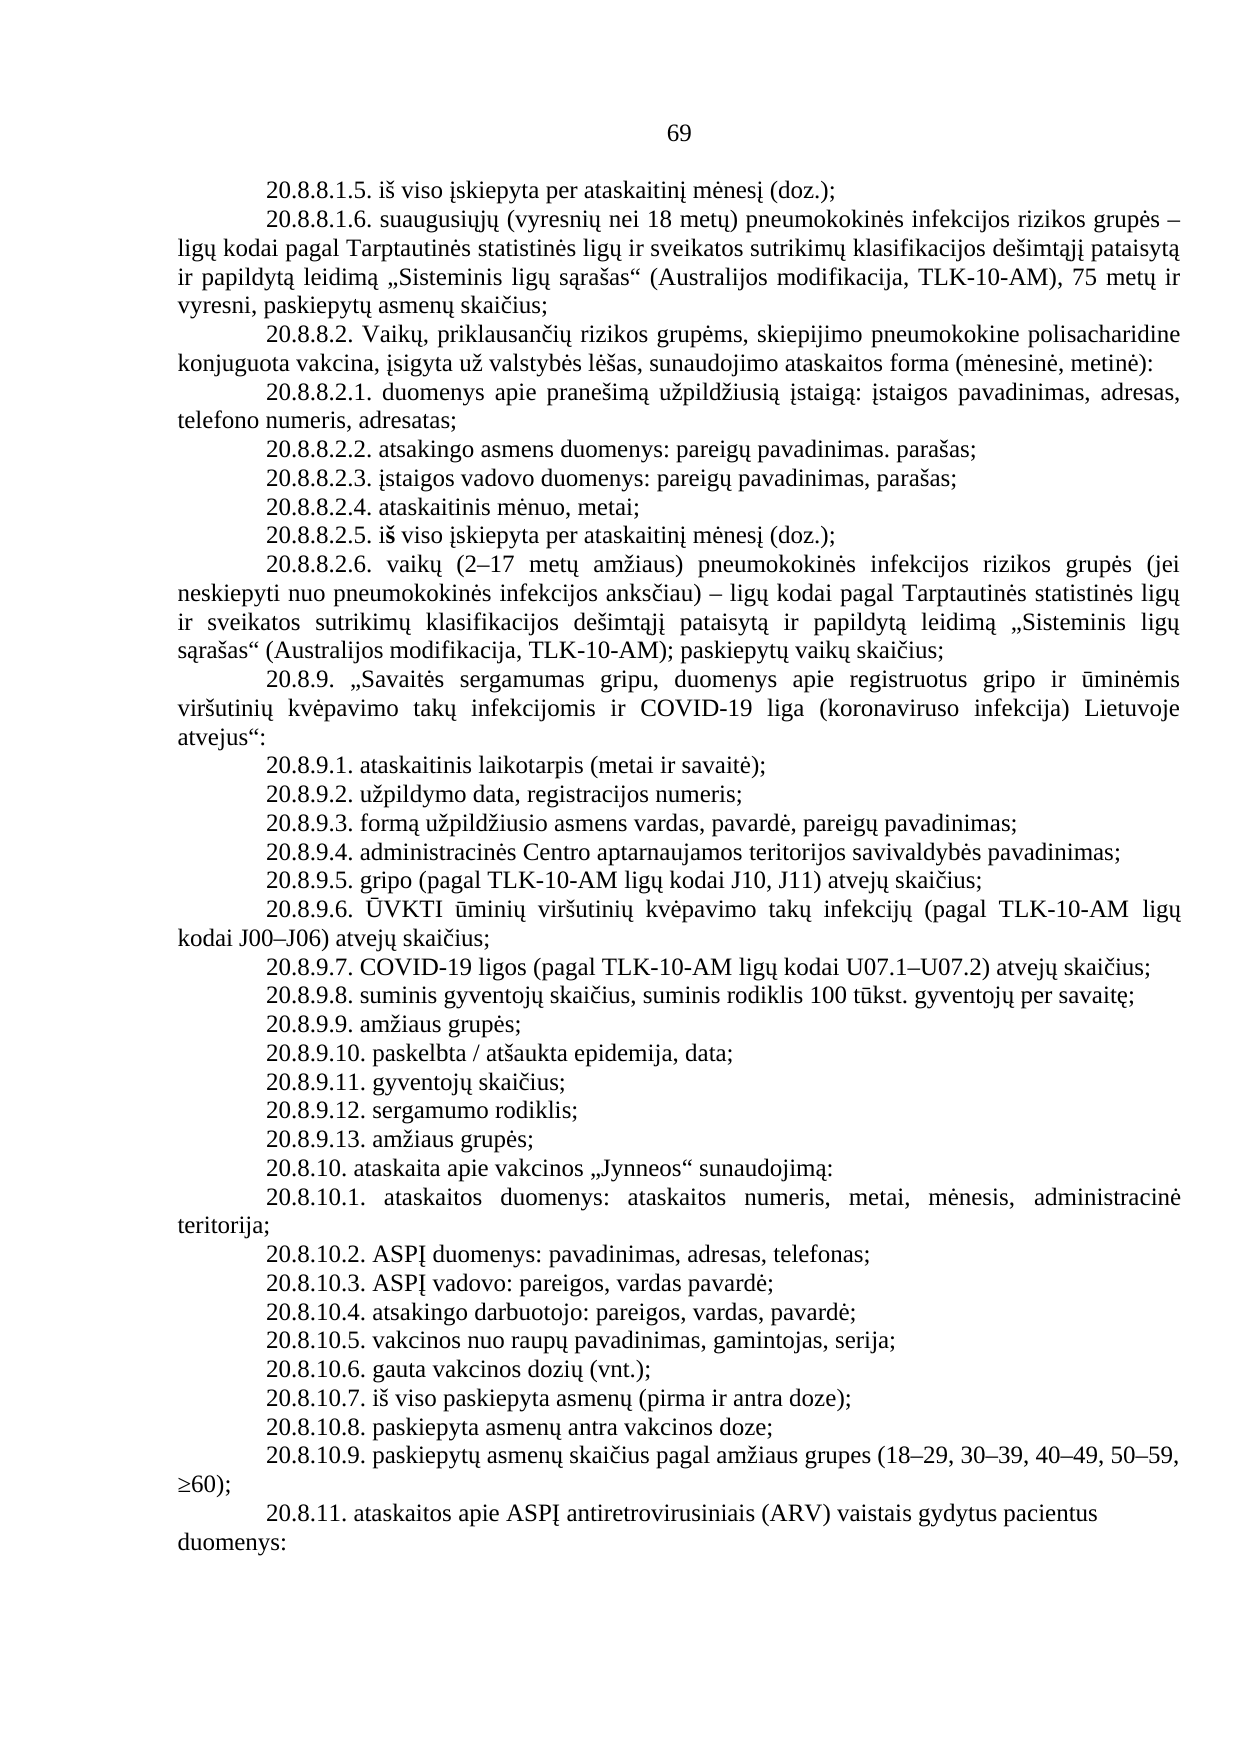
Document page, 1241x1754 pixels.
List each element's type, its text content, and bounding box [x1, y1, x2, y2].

text 20.8.9.1. ataskaitinis laikotarpis (metai ir savaitė); [177, 751, 1181, 779]
text 20.8.10. ataskaita apie vakcinos „Jynneos“ sunaudojimą: [177, 1153, 1181, 1182]
text 20.8.10.7. iš viso paskiepyta asmenų (pirma ir antra doze); [177, 1383, 1181, 1412]
text 20.8.9.9. amžiaus grupės; [177, 1009, 1181, 1038]
text 20.8.10.2. ASPĮ duomenys: pavadinimas, adresas, telefonas; [177, 1239, 1181, 1268]
text 20.8.9. „Savaitės sergamumas gripu, duomenys apie registruotus gripo ir ūminėmis viršutinių kvėpavimo takų infekcijomis ir COVID-19 liga (koronaviruso infekcija) Lietuvoje atvejus“: [177, 664, 1181, 751]
text 20.8.9.10. paskelbta / atšaukta epidemija, data; [177, 1038, 1181, 1067]
text 20.8.10.9. paskiepytų asmenų skaičius pagal amžiaus grupes (18–29, 30–39, 40–49, 50–59, ≥60); [177, 1441, 1181, 1498]
text 20.8.9.11. gyventojų skaičius; [177, 1067, 1181, 1096]
text 20.8.9.13. amžiaus grupės; [177, 1124, 1181, 1153]
text 20.8.8.2.1. duomenys apie pranešimą užpildžiusią įstaigą: įstaigos pavadinimas, adresas, telefono numeris, adresatas; [177, 377, 1181, 434]
text 20.8.8.2.2. atsakingo asmens duomenys: pareigų pavadinimas. parašas; [177, 434, 1181, 463]
text 20.8.8.2.3. įstaigos vadovo duomenys: pareigų pavadinimas, parašas; [177, 463, 1181, 492]
text 20.8.10.3. ASPĮ vadovo: pareigos, vardas pavardė; [177, 1268, 1181, 1297]
text 20.8.8.2.6. vaikų (2–17 metų amžiaus) pneumokokinės infekcijos rizikos grupės (jei neskiepyti nuo pneumokokinės infekcijos anksčiau) – ligų kodai pagal Tarptautinės statistinės ligų ir sveikatos sutrikimų klasifikacijos dešimtąjį pataisytą ir papildytą leidimą „Sisteminis ligų sąrašas“ (Australijos modifikacija, TLK-10-AM); paskiepytų vaikų skaičius; [177, 549, 1181, 664]
text 20.8.9.3. formą užpildžiusio asmens vardas, pavardė, pareigų pavadinimas; [177, 808, 1181, 837]
text 20.8.10.5. vakcinos nuo raupų pavadinimas, gamintojas, serija; [177, 1326, 1181, 1354]
text 20.8.10.1. ataskaitos duomenys: ataskaitos numeris, metai, mėnesis, administracinė teritorija; [177, 1182, 1181, 1239]
text 20.8.9.8. suminis gyventojų skaičius, suminis rodiklis 100 tūkst. gyventojų per savaitę; [177, 981, 1181, 1009]
text 20.8.8.1.6. suaugusiųjų (vyresnių nei 18 metų) pneumokokinės infekcijos rizikos grupės – ligų kodai pagal Tarptautinės statistinės ligų ir sveikatos sutrikimų klasifikacijos dešimtąjį pataisytą ir papildytą leidimą „Sisteminis ligų sąrašas“ (Australijos modifikacija, TLK-10-AM), 75 metų ir vyresni, paskiepytų asmenų skaičius; [177, 204, 1181, 319]
text 20.8.10.8. paskiepyta asmenų antra vakcinos doze; [177, 1412, 1181, 1441]
text 20.8.11. ataskaitos apie ASPĮ antiretrovirusiniais (ARV) vaistais gydytus pacientus duomenys: [177, 1498, 1181, 1556]
text 20.8.10.6. gauta vakcinos dozių (vnt.); [177, 1354, 1181, 1383]
text 20.8.8.2.4. ataskaitinis mėnuo, metai; [177, 492, 1181, 521]
text 20.8.9.5. gripo (pagal TLK-10-AM ligų kodai J10, J11) atvejų skaičius; [177, 866, 1181, 894]
text 20.8.9.7. COVID-19 ligos (pagal TLK-10-AM ligų kodai U07.1–U07.2) atvejų skaičius; [177, 952, 1181, 981]
text 20.8.9.4. administracinės Centro aptarnaujamos teritorijos savivaldybės pavadinimas; [177, 837, 1181, 866]
text 20.8.8.2. Vaikų, priklausančių rizikos grupėms, skiepijimo pneumokokine polisacharidine konjuguota vakcina, įsigyta už valstybės lėšas, sunaudojimo ataskaitos forma (mėnesinė, metinė): [177, 319, 1181, 377]
text 20.8.9.6. ŪVKTI ūminių viršutinių kvėpavimo takų infekcijų (pagal TLK-10-AM ligų kodai J00–J06) atvejų skaičius; [177, 894, 1181, 952]
text 20.8.8.1.5. iš viso įskiepyta per ataskaitinį mėnesį (doz.); [177, 176, 1181, 204]
text 20.8.9.12. sergamumo rodiklis; [177, 1096, 1181, 1124]
text 20.8.10.4. atsakingo darbuotojo: pareigos, vardas, pavardė; [177, 1297, 1181, 1326]
text 20.8.8.2.5. iš viso įskiepyta per ataskaitinį mėnesį (doz.); [177, 521, 1181, 549]
text 20.8.9.2. užpildymo data, registracijos numeris; [177, 779, 1181, 808]
